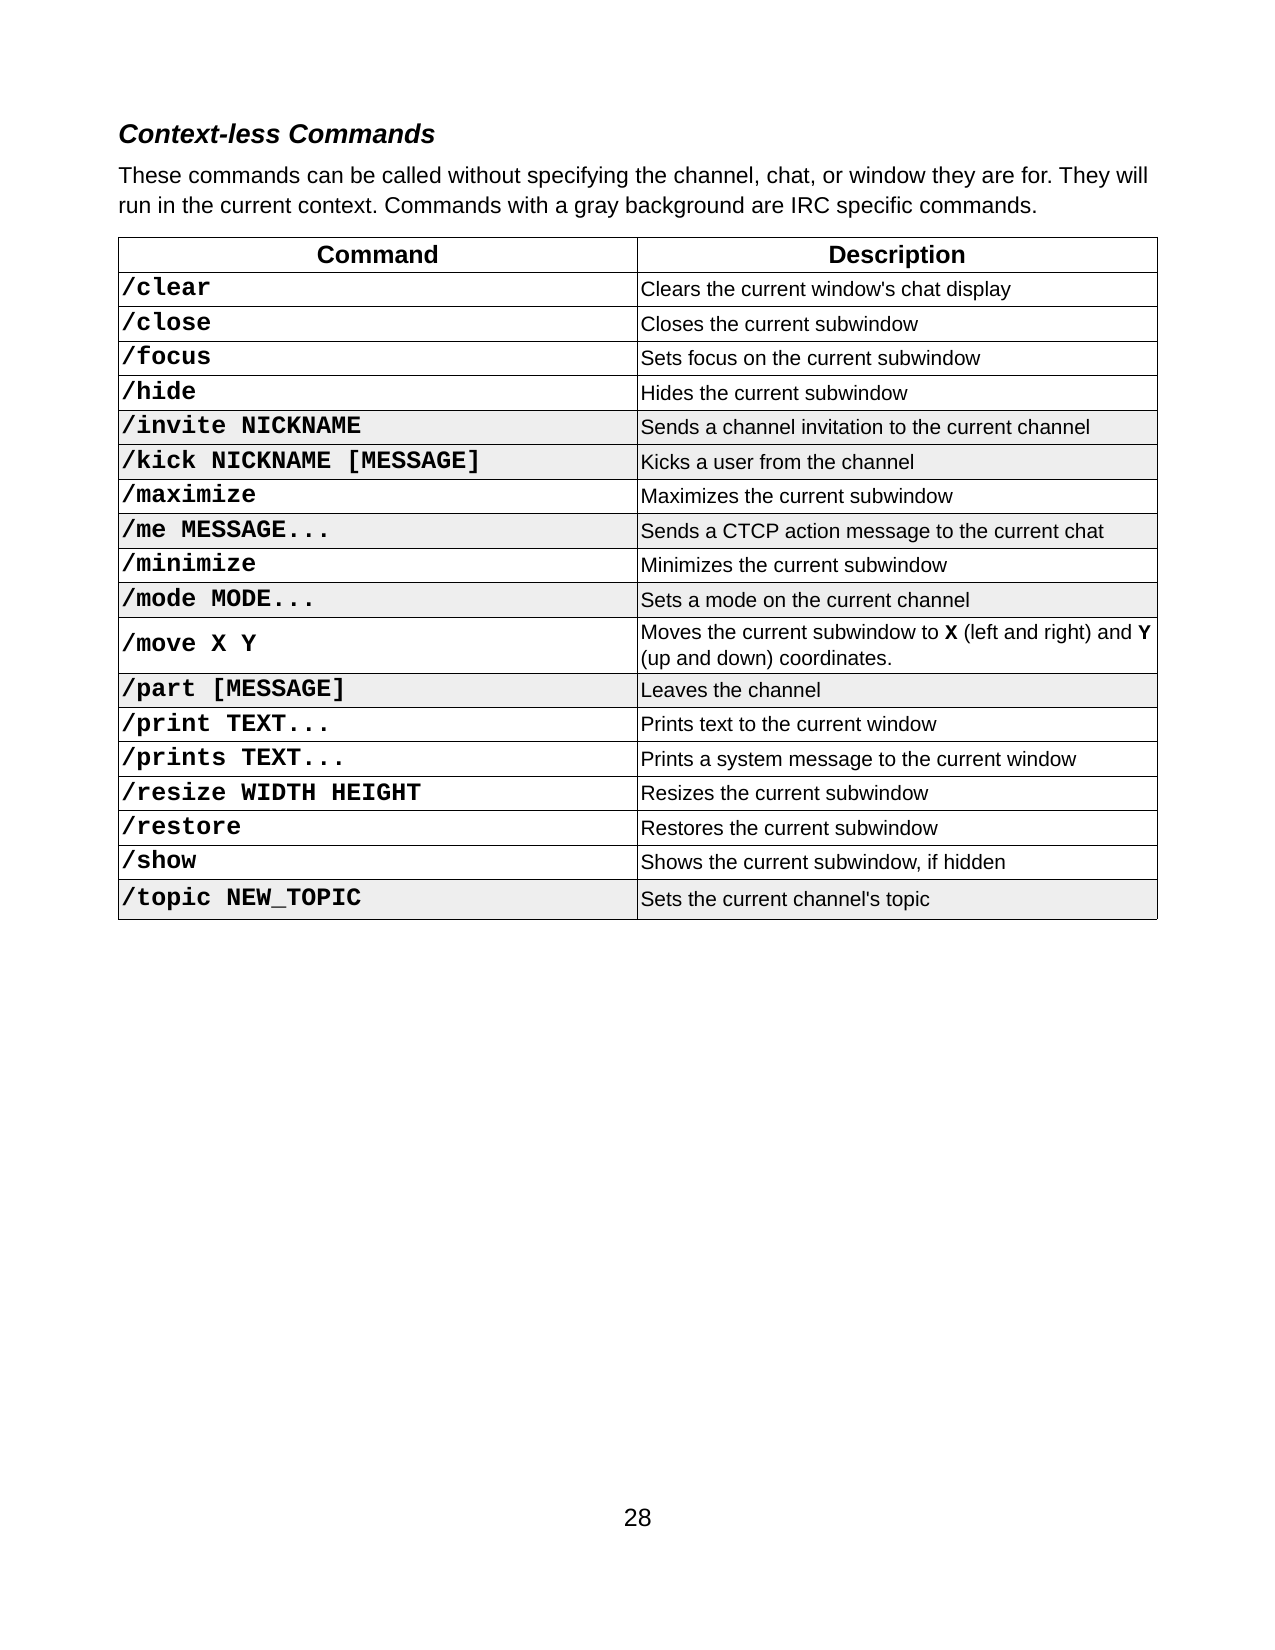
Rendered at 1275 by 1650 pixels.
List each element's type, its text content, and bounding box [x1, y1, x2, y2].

table_cell Sets focus on the current subwindow [638, 342, 1157, 375]
table_cell Resizes the current subwindow [638, 777, 1157, 810]
table_cell /topic NEW_TOPIC [119, 880, 637, 919]
table_cell /part [MESSAGE] [119, 674, 637, 707]
table_cell Sends a channel invitation to the current channel [638, 411, 1157, 444]
table_cell Clears the current window's chat display [638, 273, 1157, 306]
table_cell Hides the current subwindow [638, 376, 1157, 410]
table_cell Restores the current subwindow [638, 811, 1157, 845]
table_cell Sends a CTCP action message to the current chat [638, 514, 1157, 548]
table_cell Moves the current subwindow to X (left and right) and Y (up and down) coordinates. [638, 618, 1157, 672]
table_cell /minimize [119, 549, 637, 582]
table_cell /resize WIDTH HEIGHT [119, 777, 637, 810]
table_cell /close [119, 307, 637, 341]
table_cell Closes the current subwindow [638, 307, 1157, 341]
table_cell Sets a mode on the current channel [638, 583, 1157, 617]
table_cell /focus [119, 342, 637, 375]
table_cell /mode MODE... [119, 583, 637, 617]
subtitle Context-less Commands [118, 118, 1157, 149]
table_cell Leaves the channel [638, 674, 1157, 707]
table_cell Minimizes the current subwindow [638, 549, 1157, 582]
table_cell Maximizes the current subwindow [638, 480, 1157, 513]
table_cell /invite NICKNAME [119, 411, 637, 444]
table_cell Sets the current channel's topic [638, 880, 1157, 919]
table_header Description [638, 238, 1157, 272]
table_header Command [119, 238, 637, 272]
table_cell /maximize [119, 480, 637, 513]
table_cell Kicks a user from the channel [638, 445, 1157, 479]
table_cell /clear [119, 273, 637, 306]
table_cell Prints a system message to the current window [638, 742, 1157, 776]
text These commands can be called without specifying the channel, chat, or window they are for. They will run in the current context. Commands with a gray background are IRC specific commands. [118, 162, 1157, 218]
table_cell /kick NICKNAME [MESSAGE] [119, 445, 637, 479]
table_cell /prints TEXT... [119, 742, 637, 776]
table_cell /restore [119, 811, 637, 845]
table_cell /me MESSAGE... [119, 514, 637, 548]
table_cell /show [119, 846, 637, 879]
table_cell /move X Y [119, 618, 637, 672]
table_cell /hide [119, 376, 637, 410]
table_cell /print TEXT... [119, 708, 637, 741]
table_cell Prints text to the current window [638, 708, 1157, 741]
table_cell Shows the current subwindow, if hidden [638, 846, 1157, 879]
